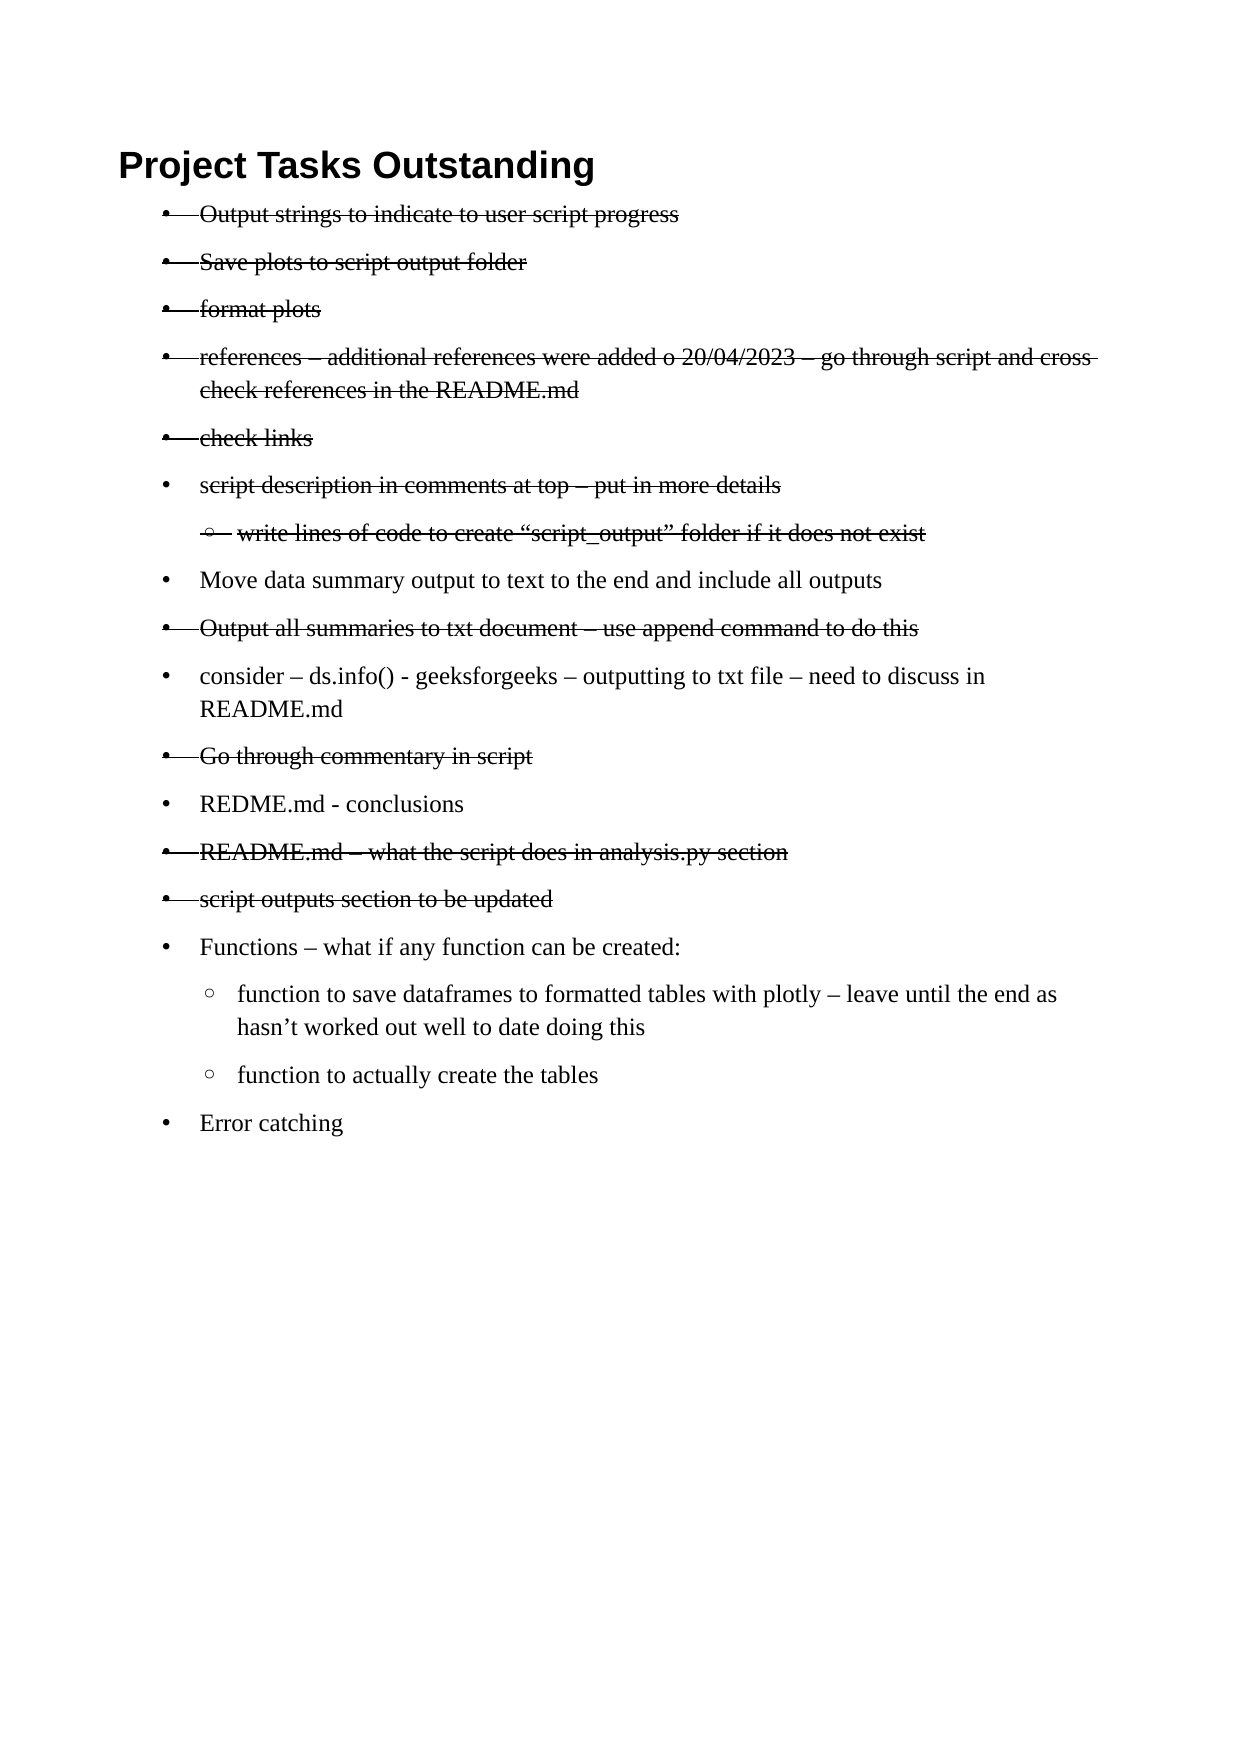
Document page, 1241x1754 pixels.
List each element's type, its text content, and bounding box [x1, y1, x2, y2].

list Move data summary output to text to the end and include all outputs [162, 566, 1122, 594]
list Output strings to indicate to user script progress [162, 199, 1122, 228]
subtitle Project Tasks Outstanding [118, 143, 1122, 187]
list Functions – what if any function can be created: [162, 932, 1122, 961]
list Save plots to script output folder [162, 247, 1122, 276]
list Error catching [162, 1108, 1122, 1136]
list README.md – what the script does in analysis.py section [162, 837, 1122, 865]
list function to save dataframes to formatted tables with plotly – leave until the end as hasn’t worked out well to date doing this [199, 979, 1122, 1041]
list script description in comments at top – put in more details [162, 470, 1122, 499]
list REDME.md - conclusions [162, 789, 1122, 818]
list check links [162, 423, 1122, 451]
list write lines of code to create “script_output” folder if it does not exist [199, 518, 1122, 547]
list function to actually create the tables [199, 1060, 1122, 1089]
list script outputs section to be updated [162, 884, 1122, 913]
list Go through commentary in script [162, 741, 1122, 770]
list references – additional references were added o 20/04/2023 – go through script and cross check references in the README.md [162, 342, 1122, 404]
list consider – ds.info() - geeksforgeeks – outputting to txt file – need to discuss in README.md [162, 661, 1122, 722]
list Output all summaries to txt document – use append command to do this [162, 613, 1122, 642]
list format plots [162, 294, 1122, 323]
